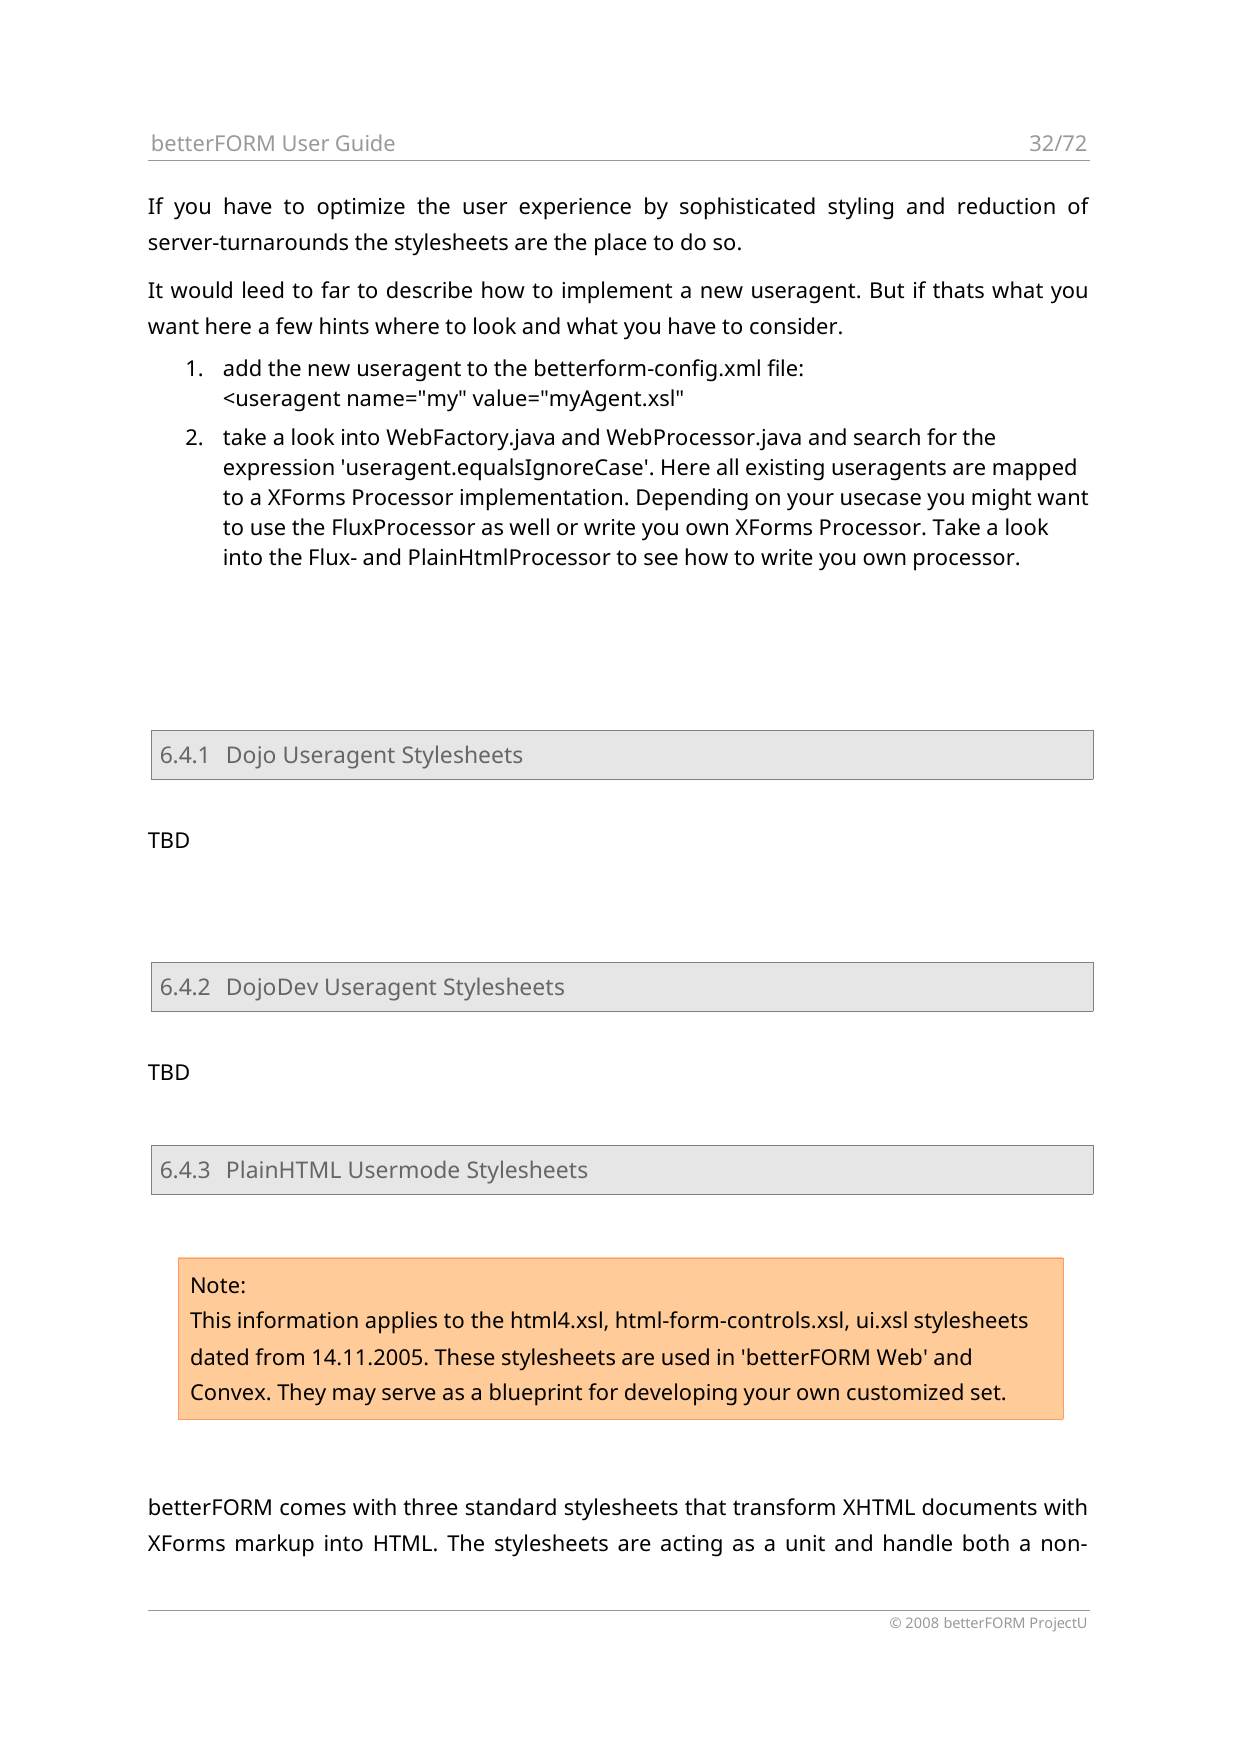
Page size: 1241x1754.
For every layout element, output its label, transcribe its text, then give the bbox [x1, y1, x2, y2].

text If you have to optimize the user experience by sophisticated styling and reduction of server-turnarounds the stylesheets are the place to do so. [148, 191, 1090, 256]
text Note: This information applies to the html4.xsl, html-form-controls.xsl, ui.xsl stylesheets dated from 14.11.2005. These stylesheets are used in 'betterFORM Web' and Convex. They may serve as a blueprint for developing your own customized set. [179, 1259, 1063, 1419]
text TBD [148, 825, 1090, 855]
text betterFORM comes with three standard stylesheets that transform XHTML documents with XForms markup into HTML. The stylesheets are acting as a unit and handle both a non- [148, 1456, 1090, 1557]
subtitle Dojo Useragent Stylesheets [152, 731, 1093, 779]
list add the new useragent to the betterform-config.xml file: <useragent name="my" value="myAgent.xsl" [185, 353, 1093, 413]
text TBD [148, 1056, 1090, 1086]
list take a look into WebFactory.java and WebProcessor.java and search for the expression 'useragent.equalsIgnoreCase'. Here all existing useragents are mapped to a XForms Processor implementation. Depending on your usecase you might want to use the FluxProcessor as well or write you own XForms Processor. Take a look into the Flux- and PlainHtmlProcessor to see how to write you own processor. [185, 422, 1093, 572]
text It would leed to far to describe how to implement a new useragent. But if thats what you want here a few hints where to look and what you have to consider. [148, 275, 1090, 341]
subtitle PlainHTML Usermode Stylesheets [152, 1146, 1093, 1194]
subtitle DojoDev Useragent Stylesheets [152, 963, 1093, 1011]
